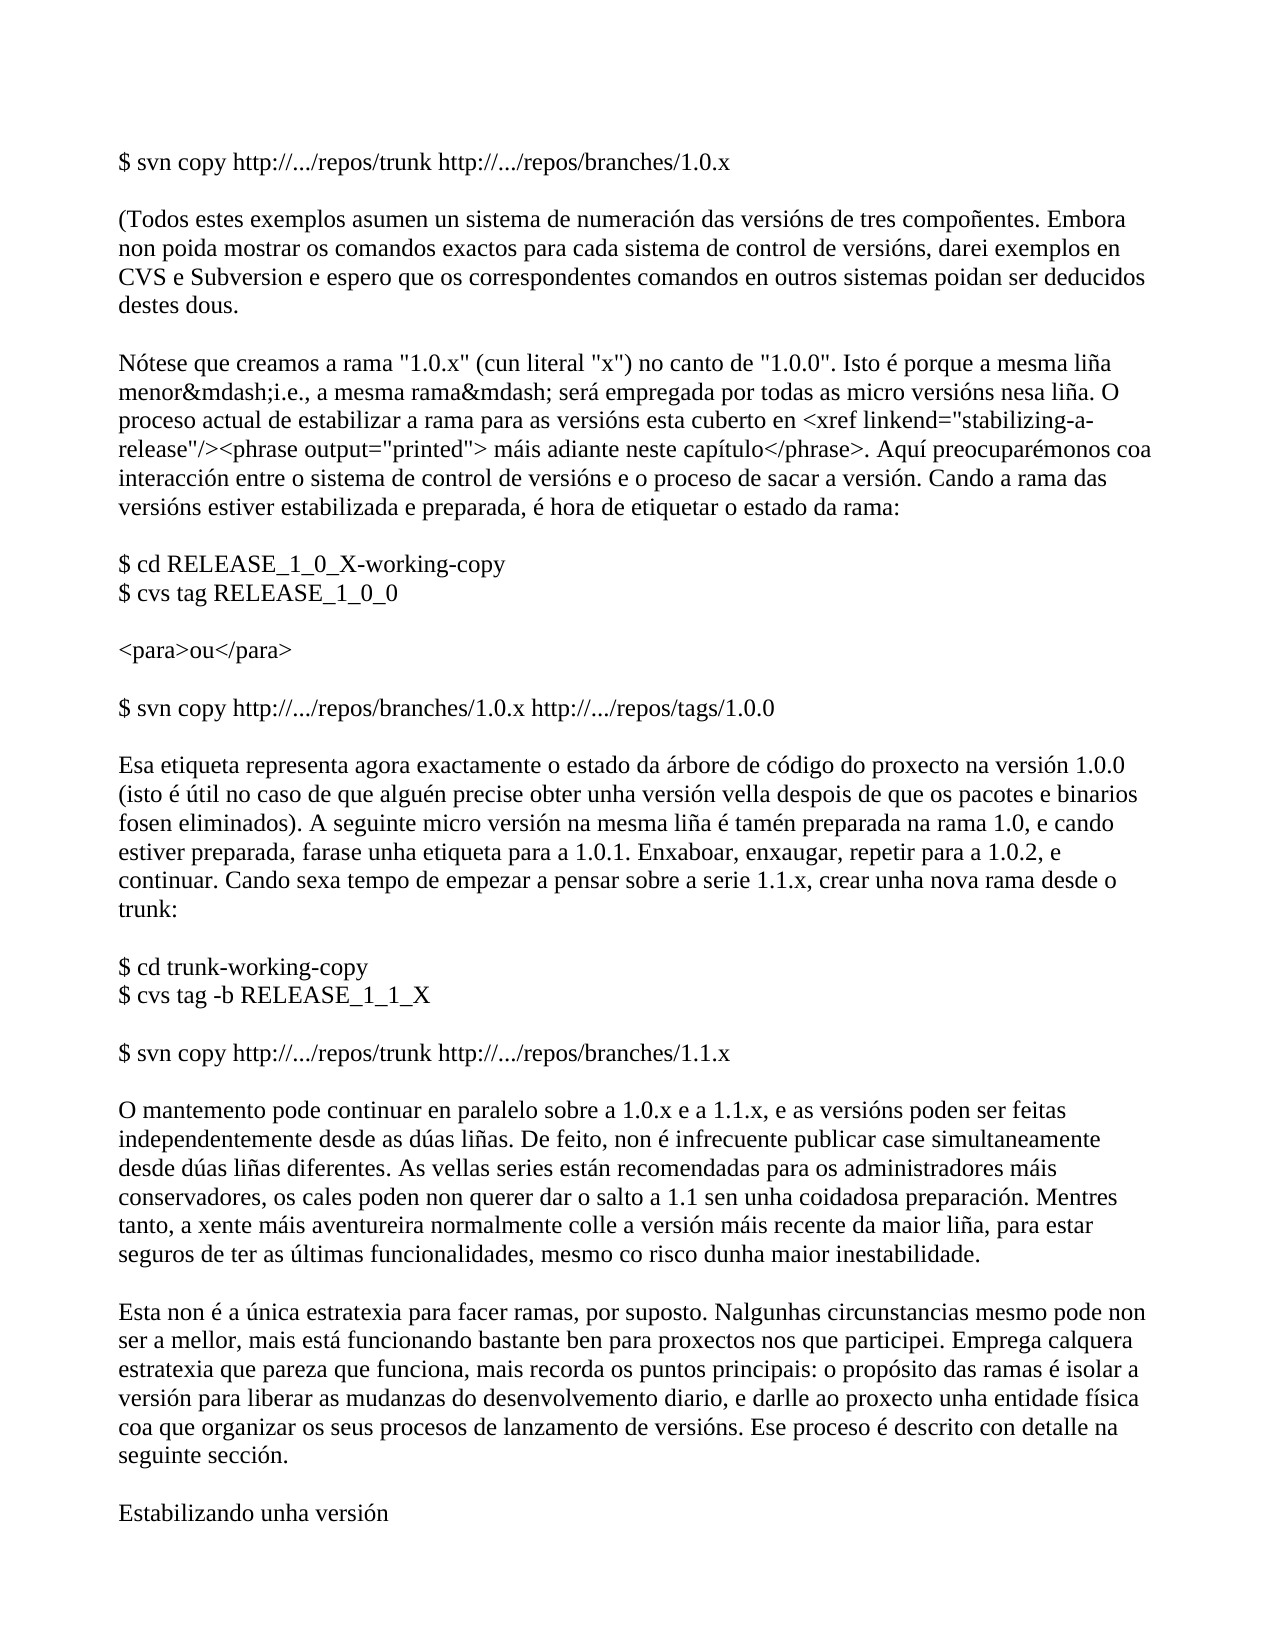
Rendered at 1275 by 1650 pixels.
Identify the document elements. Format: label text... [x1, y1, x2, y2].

text $ svn copy http://.../repos/trunk http://.../repos/branches/1.1.x [118, 1038, 1157, 1067]
text Esta non é a única estratexia para facer ramas, por suposto. Nalgunhas circunstancias mesmo pode non ser a mellor, mais está funcionando bastante ben para proxectos nos que participei. Emprega calquera estratexia que pareza que funciona, mais recorda os puntos principais: o propósito das ramas é isolar a versión para liberar as mudanzas do desenvolvemento diario, e darlle ao proxecto unha entidade física coa que organizar os seus procesos de lanzamento de versións. Ese proceso é descrito con detalle na seguinte sección. [118, 1297, 1157, 1469]
text <para>ou</para> [118, 636, 1157, 664]
text Nótese que creamos a rama "1.0.x" (cun literal "x") no canto de "1.0.0". Isto é porque a mesma liña menor&mdash;i.e., a mesma rama&mdash; será empregada por todas as micro versións nesa liña. O proceso actual de estabilizar a rama para as versións esta cuberto en <xref linkend="stabilizing-a-release"/><phrase output="printed"> máis adiante neste capítulo</phrase>. Aquí preocuparémonos coa interacción entre o sistema de control de versións e o proceso de sacar a versión. Cando a rama das versións estiver estabilizada e preparada, é hora de etiquetar o estado da rama: [118, 348, 1157, 521]
text $ cd RELEASE_1_0_X-working-copy [118, 549, 1157, 578]
text Esa etiqueta representa agora exactamente o estado da árbore de código do proxecto na versión 1.0.0 (isto é útil no caso de que alguén precise obter unha versión vella despois de que os pacotes e binarios fosen eliminados). A seguinte micro versión na mesma liña é tamén preparada na rama 1.0, e cando estiver preparada, farase unha etiqueta para a 1.0.1. Enxaboar, enxaugar, repetir para a 1.0.2, e continuar. Cando sexa tempo de empezar a pensar sobre a serie 1.1.x, crear unha nova rama desde o trunk: [118, 751, 1157, 923]
text $ cvs tag -b RELEASE_1_1_X [118, 981, 1157, 1009]
text $ cd trunk-working-copy [118, 952, 1157, 981]
text Estabilizando unha versión [118, 1498, 1157, 1527]
text $ svn copy http://.../repos/branches/1.0.x http://.../repos/tags/1.0.0 [118, 693, 1157, 722]
text $ svn copy http://.../repos/trunk http://.../repos/branches/1.0.x [118, 147, 1157, 176]
text $ cvs tag RELEASE_1_0_0 [118, 578, 1157, 607]
text (Todos estes exemplos asumen un sistema de numeración das versións de tres compoñentes. Embora non poida mostrar os comandos exactos para cada sistema de control de versións, darei exemplos en CVS e Subversion e espero que os correspondentes comandos en outros sistemas poidan ser deducidos destes dous. [118, 204, 1157, 319]
text O mantemento pode continuar en paralelo sobre a 1.0.x e a 1.1.x, e as versións poden ser feitas independentemente desde as dúas liñas. De feito, non é infrecuente publicar case simultaneamente desde dúas liñas diferentes. As vellas series están recomendadas para os administradores máis conservadores, os cales poden non querer dar o salto a 1.1 sen unha coidadosa preparación. Mentres tanto, a xente máis aventureira normalmente colle a versión máis recente da maior liña, para estar seguros de ter as últimas funcionalidades, mesmo co risco dunha maior inestabilidade. [118, 1096, 1157, 1268]
